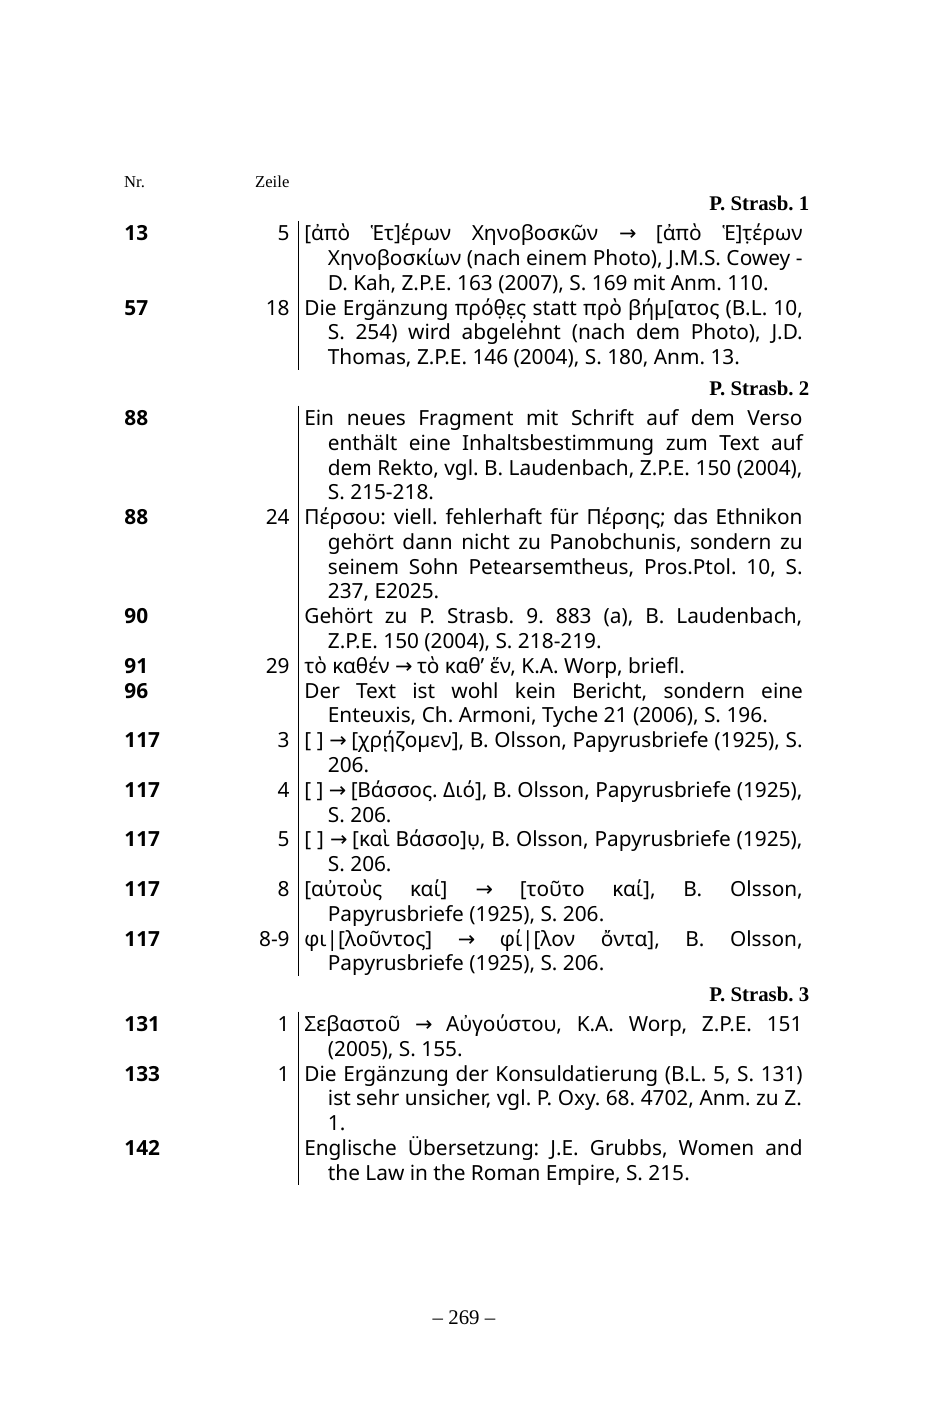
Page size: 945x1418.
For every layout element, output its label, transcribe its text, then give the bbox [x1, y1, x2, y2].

table_cell 5 [207, 827, 298, 877]
table_cell 29 [207, 654, 298, 678]
table_cell 117 [118, 728, 207, 777]
table_cell 4 [207, 778, 298, 827]
subtitle P. Strasb. 2 [118, 376, 809, 399]
table_cell 8 [207, 877, 298, 926]
table_header 88 [118, 406, 207, 505]
table_header Ein neues Fragment mit Schrift auf dem Verso enthält eine Inhaltsbestimmung zum Text auf dem Rekto, vgl. B. Laudenbach, Z.P.E. 150 (2004), S. 215-218. [299, 406, 809, 505]
table_cell 8-9 [207, 926, 298, 976]
table_cell 117 [118, 926, 207, 976]
table_cell [207, 1136, 298, 1185]
table_cell 96 [118, 678, 207, 728]
table_cell 3 [207, 728, 298, 777]
table_cell [αὐτοὺς καί] → [τοῦτο καί], B. Olsson, Papyrusbriefe (1925), S. 206. [299, 877, 809, 926]
subtitle P. Strasb. 1 [118, 191, 809, 215]
subtitle P. Strasb. 3 [118, 982, 809, 1006]
table_cell [207, 678, 298, 728]
table_cell [ ] → [καὶ Βάσσο]υ̣, B. Olsson, Papyrusbriefe (1925), S. 206. [299, 827, 809, 877]
table_cell [ ] → [Βάσσος. Διό], B. Olsson, Papyrusbriefe (1925), S. 206. [299, 778, 809, 827]
table_cell Englische Übersetzung: J.E. Grubbs, Women and the Law in the Roman Empire, S. 215. [299, 1136, 809, 1185]
table_cell Der Text ist wohl kein Bericht, sondern eine Enteuxis, Ch. Armoni, Tyche 21 (2006), S. 196. [299, 678, 809, 728]
table_cell 117 [118, 778, 207, 827]
table_cell 90 [118, 604, 207, 653]
table_cell 18 [207, 295, 298, 369]
table_header [207, 406, 298, 505]
table_cell 91 [118, 654, 207, 678]
table_cell [ ] → [χρῄζομεν], B. Olsson, Papyrusbriefe (1925), S. 206. [299, 728, 809, 777]
table_header 131 [118, 1012, 207, 1061]
table_cell 117 [118, 827, 207, 877]
table_cell 1 [207, 1061, 298, 1136]
table_cell Die Ergänzung der Konsuldatierung (B.L. 5, S. 131) ist sehr unsicher, vgl. P. Oxy. 68. 4702, Anm. zu Z. 1. [299, 1061, 809, 1136]
table_cell Πέρσου: viell. fehlerhaft für Πέρσης; das Ethnikon gehört dann nicht zu Panobchunis, sondern zu seinem Sohn Petearsemtheus, Pros.Ptol. 10, S. 237, E2025. [299, 505, 809, 604]
table_cell 57 [118, 295, 207, 369]
table_header Σεβαστοῦ → Αὐγούστου, K.A. Worp, Z.P.E. 151 (2005), S. 155. [299, 1012, 809, 1061]
table_cell 117 [118, 877, 207, 926]
table_header 5 [207, 221, 298, 295]
table_cell τὸ καθέν → τὸ καθ’ ἕν, K.A. Worp, briefl. [299, 654, 809, 678]
table_header 13 [118, 221, 207, 295]
table_cell 88 [118, 505, 207, 604]
table_cell 24 [207, 505, 298, 604]
table_cell 142 [118, 1136, 207, 1185]
table_cell Die Ergänzung πρόθ̣ε̣ς̣ statt πρὸ βήμ[ατος (B.L. 10, S. 254) wird abgelehnt (nach dem Photo), J.D. Thomas, Z.P.E. 146 (2004), S. 180, Anm. 13. [299, 295, 809, 369]
table_header 1 [207, 1012, 298, 1061]
table_cell φι|[λοῦντος] → φί|[λον ὄντα], B. Olsson, Papyrusbriefe (1925), S. 206. [299, 926, 809, 976]
table_cell [207, 604, 298, 653]
table_cell 133 [118, 1061, 207, 1136]
table_cell Gehört zu P. Strasb. 9. 883 (a), B. Laudenbach, Z.P.E. 150 (2004), S. 218-219. [299, 604, 809, 653]
table_header [ἀπὸ Ἑτ]έρων Χηνοβοσκῶν → [ἀπὸ Ἑ]τ̣έρων Χηνοβοσκίων (nach einem Photo), J.M.S. Cowey - D. Kah, Z.P.E. 163 (2007), S. 169 mit Anm. 110. [299, 221, 809, 295]
